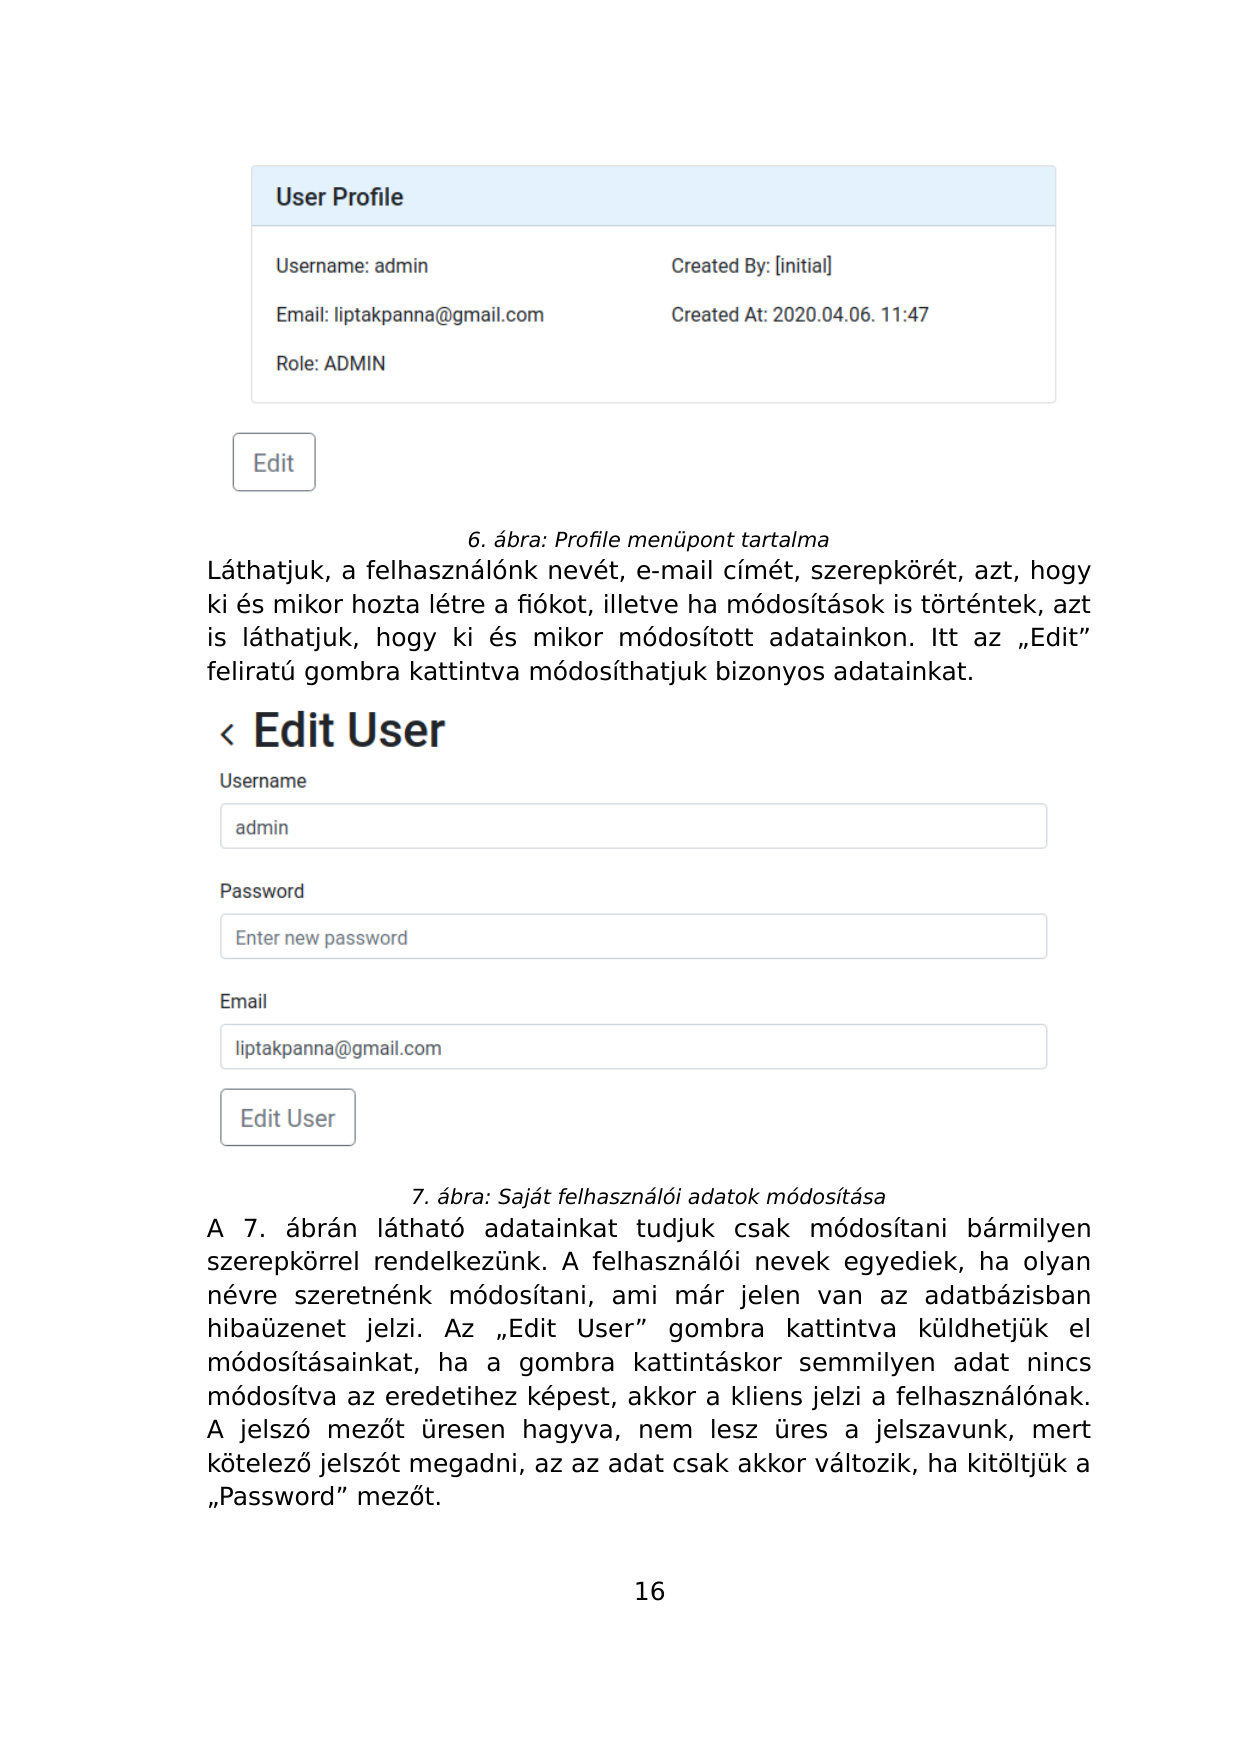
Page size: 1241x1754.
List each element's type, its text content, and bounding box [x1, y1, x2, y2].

text A 7. ábrán látható adatainkat tudjuk csak módosítani bármilyen szerepkörrel rendelkezünk. A felhasználói nevek egyediek, ha olyan névre szeretnénk módosítani, ami már jelen van az adatbázisban hibaüzenet jelzi. Az „Edit User” gombra kattintva küldhetjük el módosításainkat, ha a gombra kattintáskor semmilyen adat nincs módosítva az eredetihez képest, akkor a kliens jelzi a felhasználónak. A jelszó mezőt üresen hagyva, nem lesz üres a jelszavunk, mert kötelező jelszót megadni, az az adat csak akkor változik, ha kitöltjük a „Password” mezőt. [207, 1209, 1093, 1511]
text 7. ábra: Saját felhasználói adatok módosítása [207, 1169, 1093, 1209]
text 6. ábra: Profile menüpont tartalma [207, 511, 1093, 552]
text Láthatjuk, a felhasználónk nevét, e-mail címét, szerepkörét, azt, hogy ki és mikor hozta létre a fiókot, illetve ha módosítások is történtek, azt is láthatjuk, hogy ki és mikor módosított adatainkon. Itt az „Edit” feliratú gombra kattintva módosíthatjuk bizonyos adatainkat. [207, 552, 1093, 686]
picture [206, 147, 1093, 511]
picture [206, 705, 1093, 1169]
